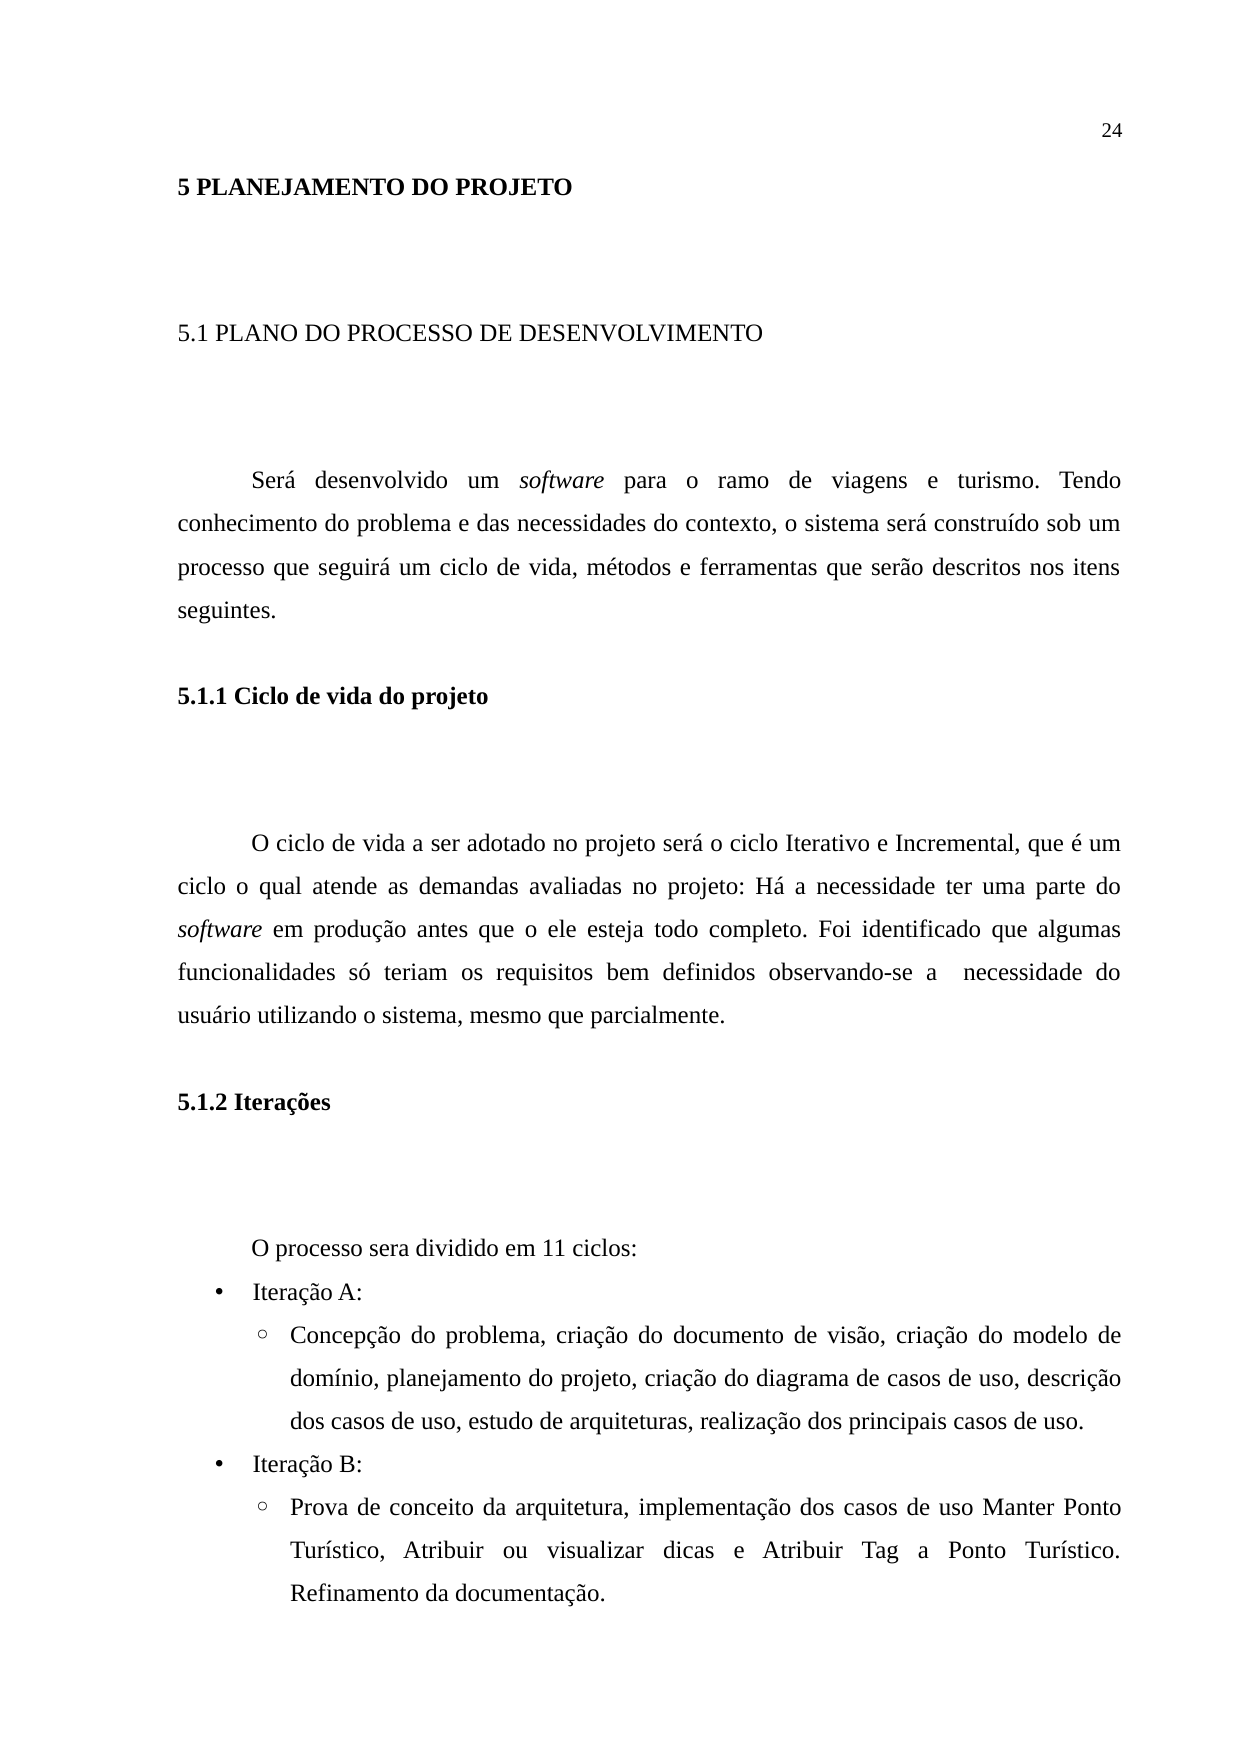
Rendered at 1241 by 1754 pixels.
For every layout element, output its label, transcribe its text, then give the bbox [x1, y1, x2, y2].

subtitle Plano do processo de desenvolvimento [177, 318, 1122, 347]
subtitle Iterações [177, 1087, 1122, 1115]
text O ciclo de vida a ser adotado no projeto será o ciclo Iterativo e Incremental, que é um ciclo o qual atende as demandas avaliadas no projeto: Há a necessidade ter uma parte do software em produção antes que o ele esteja todo completo. Foi identificado que algumas funcionalidades só teriam os requisitos bem definidos observando-se a necessidade do usuário utilizando o sistema, mesmo que parcialmente. [177, 828, 1122, 1029]
list Iteração A: [215, 1277, 1122, 1305]
list Iteração B: [215, 1449, 1122, 1478]
text O processo sera dividido em 11 ciclos: [177, 1233, 1122, 1262]
list Concepção do problema, criação do documento de visão, criação do modelo de domínio, planejamento do projeto, criação do diagrama de casos de uso, descrição dos casos de uso, estudo de arquiteturas, realização dos principais casos de uso. [252, 1320, 1122, 1435]
subtitle Ciclo de vida do projeto [177, 681, 1122, 710]
text Será desenvolvido um software para o ramo de viagens e turismo. Tendo conhecimento do problema e das necessidades do contexto, o sistema será construído sob um processo que seguirá um ciclo de vida, métodos e ferramentas que serão descritos nos itens seguintes. [177, 465, 1122, 623]
subtitle Planejamento do projeto [177, 172, 945, 200]
list Prova de conceito da arquitetura, implementação dos casos de uso Manter Ponto Turístico, Atribuir ou visualizar dicas e Atribuir Tag a Ponto Turístico. Refinamento da documentação. [252, 1492, 1122, 1607]
